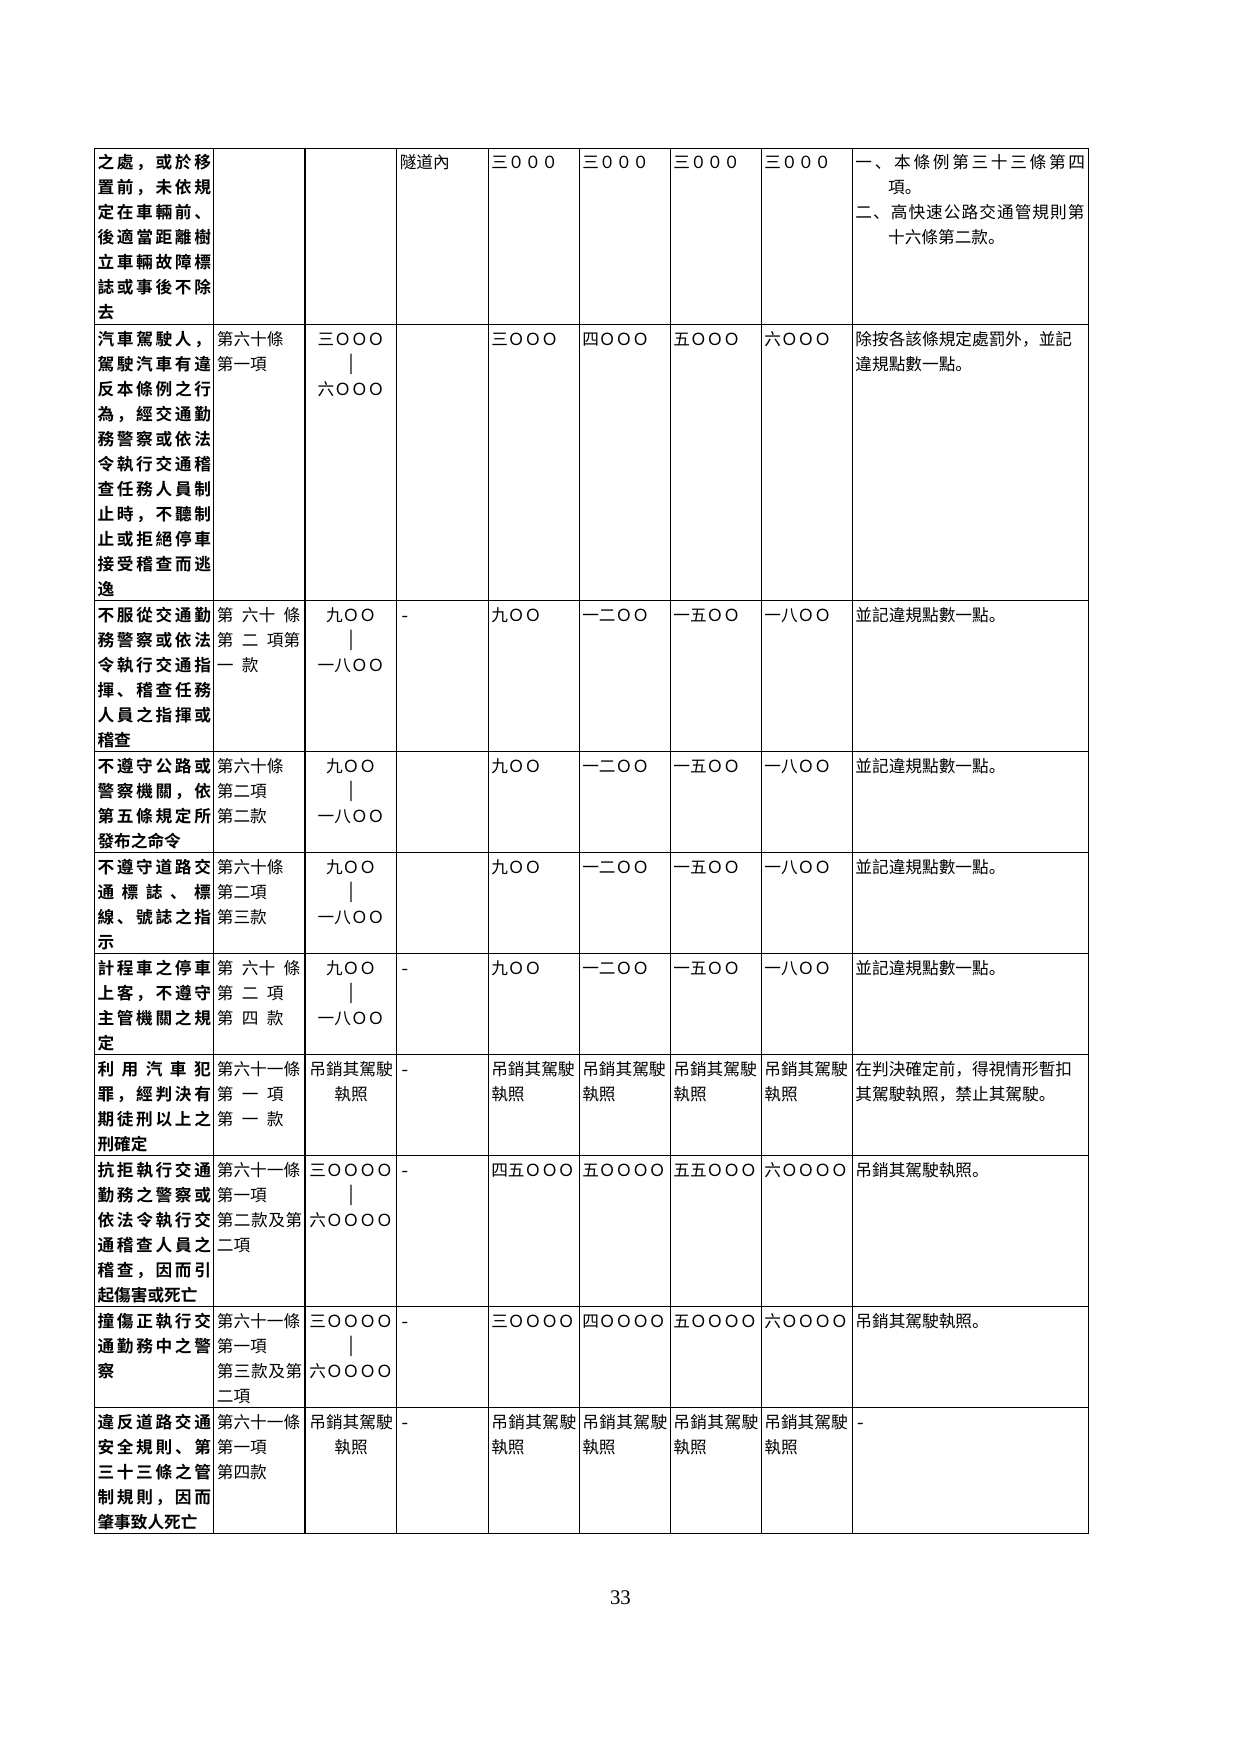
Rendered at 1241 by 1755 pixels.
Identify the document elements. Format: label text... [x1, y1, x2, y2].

table_cell 三ＯＯＯ │ 六ＯＯＯ [306, 325, 396, 600]
table_cell 五五ＯＯＯ [671, 1156, 761, 1306]
table_cell 九ＯＯ │ 一八ＯＯ [306, 752, 396, 852]
table_cell - [397, 601, 488, 751]
table_cell 吊銷其駕駛執照 [489, 1055, 579, 1155]
table_cell 並記違規點數一點。 [853, 853, 1088, 953]
table_cell 吊銷其駕駛執照 [306, 1055, 396, 1155]
table_cell 吊銷其駕駛 執照 [306, 1408, 396, 1533]
table_cell 吊銷其駕駛執照 [580, 1408, 670, 1533]
table_cell 並記違規點數一點。 [853, 601, 1088, 751]
table_cell 四ＯＯＯ [580, 325, 670, 600]
table_cell 一八ＯＯ [762, 752, 852, 852]
table_cell 不服從交通勤務警察或依法令執行交通指揮、稽查任務人員之指揮或稽查 [95, 601, 213, 751]
table_cell 吊銷其駕駛執照 [671, 1408, 761, 1533]
table_cell 三ＯＯＯＯ │ 六ＯＯＯＯ [306, 1156, 396, 1306]
table_cell 三０００ [762, 149, 852, 324]
table_cell 汽車駕駛人，駕駛汽車有違反本條例之行為，經交通勤務警察或依法令執行交通稽查任務人員制止時，不聽制止或拒絕停車接受稽查而逃逸 [95, 325, 213, 600]
table_cell 並記違規點數一點。 [853, 954, 1088, 1054]
table_cell 一五ＯＯ [671, 954, 761, 1054]
table_cell 第六十一條 第一項 第四款 [214, 1408, 304, 1533]
table_cell 吊銷其駕駛執照 [762, 1408, 852, 1533]
table_cell 一、本條例第三十三條第四項。 二、高快速公路交通管規則第十六條第二款。 [853, 149, 1088, 324]
table_cell 吊銷其駕駛執照 [762, 1055, 852, 1155]
table_cell 吊銷其駕駛執照 [489, 1408, 579, 1533]
table_cell 一五ＯＯ [671, 853, 761, 953]
table_cell - [853, 1408, 1088, 1533]
table_cell 第 六十 條 第 二 項 第 四 款 [214, 954, 304, 1054]
table_cell 五ＯＯＯＯ [580, 1156, 670, 1306]
table_cell 一二ＯＯ [580, 853, 670, 953]
table_cell 不遵守公路或警察機關，依第五條規定所發布之命令 [95, 752, 213, 852]
table_cell - [397, 1408, 488, 1533]
table_cell 三０００ [489, 149, 579, 324]
table_cell 撞傷正執行交通勤務中之警察 [95, 1307, 213, 1407]
table_cell - [397, 1307, 488, 1407]
table_cell 吊銷其駕駛執照 [671, 1055, 761, 1155]
table_cell 一八ＯＯ [762, 601, 852, 751]
table_cell 吊銷其駕駛執照 [580, 1055, 670, 1155]
table_cell 不遵守道路交通標誌、標線、號誌之指示 [95, 853, 213, 953]
table_cell 違反道路交通安全規則、第三十三條之管制規則，因而肇事致人死亡 [95, 1408, 213, 1533]
table_cell 利用汽車犯罪，經判決有期徒刑以上之刑確定 [95, 1055, 213, 1155]
table_cell 九ＯＯ [489, 752, 579, 852]
table_cell 九ＯＯ [489, 601, 579, 751]
table_cell [397, 752, 488, 852]
table_cell 四五ＯＯＯ [489, 1156, 579, 1306]
table_cell 四ＯＯＯＯ [580, 1307, 670, 1407]
table_cell 隧道內 [397, 149, 488, 324]
table_cell 三ＯＯＯＯ │ 六ＯＯＯＯ [306, 1307, 396, 1407]
table_cell 第 六十 條 第 二 項第 一 款 [214, 601, 304, 751]
table_cell 九ＯＯ [489, 853, 579, 953]
table_cell 三ＯＯＯ [489, 325, 579, 600]
table_cell 第六十條 第二項 第三款 [214, 853, 304, 953]
table_cell 在判決確定前，得視情形暫扣其駕駛執照，禁止其駕駛。 [853, 1055, 1088, 1155]
table_cell 第六十條 第二項 第二款 [214, 752, 304, 852]
table_cell 五ＯＯＯＯ [671, 1307, 761, 1407]
table_cell 並記違規點數一點。 [853, 752, 1088, 852]
table_cell 抗拒執行交通勤務之警察或依法令執行交通稽查人員之稽查，因而引起傷害或死亡 [95, 1156, 213, 1306]
table_cell 一五ＯＯ [671, 752, 761, 852]
table_cell 一二ＯＯ [580, 601, 670, 751]
table_cell - [397, 954, 488, 1054]
table_cell 一八ＯＯ [762, 853, 852, 953]
table_cell 計程車之停車上客，不遵守主管機關之規定 [95, 954, 213, 1054]
table_cell 第六十一條 第一項 第二款及第二項 [214, 1156, 304, 1306]
table_cell 三０００ [671, 149, 761, 324]
table_cell 除按各該條規定處罰外，並記違規點數一點。 [853, 325, 1088, 600]
table_cell 一二ＯＯ [580, 752, 670, 852]
table_cell 一五ＯＯ [671, 601, 761, 751]
table_cell 第六十一條 第 一 項 第 一 款 [214, 1055, 304, 1155]
table_cell - [397, 1055, 488, 1155]
table_cell [306, 149, 396, 324]
table_cell 六ＯＯＯ [762, 325, 852, 600]
table_cell 九ＯＯ [489, 954, 579, 1054]
table_cell 九ＯＯ │ 一八ＯＯ [306, 601, 396, 751]
table_cell 五ＯＯＯ [671, 325, 761, 600]
table_cell 六ＯＯＯＯ [762, 1307, 852, 1407]
table_cell 九ＯＯ │ 一八ＯＯ [306, 853, 396, 953]
table_cell 第六十一條 第一項 第三款及第二項 [214, 1307, 304, 1407]
table_cell 三ＯＯＯＯ [489, 1307, 579, 1407]
table_cell 六ＯＯＯＯ [762, 1156, 852, 1306]
table_cell 吊銷其駕駛執照。 [853, 1307, 1088, 1407]
table_cell 九ＯＯ │ 一八ＯＯ [306, 954, 396, 1054]
table_cell [397, 853, 488, 953]
table_cell 三０００ [580, 149, 670, 324]
table_cell [397, 325, 488, 600]
table_cell - [397, 1156, 488, 1306]
table_cell 第六十條 第一項 [214, 325, 304, 600]
table_cell 一八ＯＯ [762, 954, 852, 1054]
table_cell 吊銷其駕駛執照。 [853, 1156, 1088, 1306]
table_cell 一二ＯＯ [580, 954, 670, 1054]
